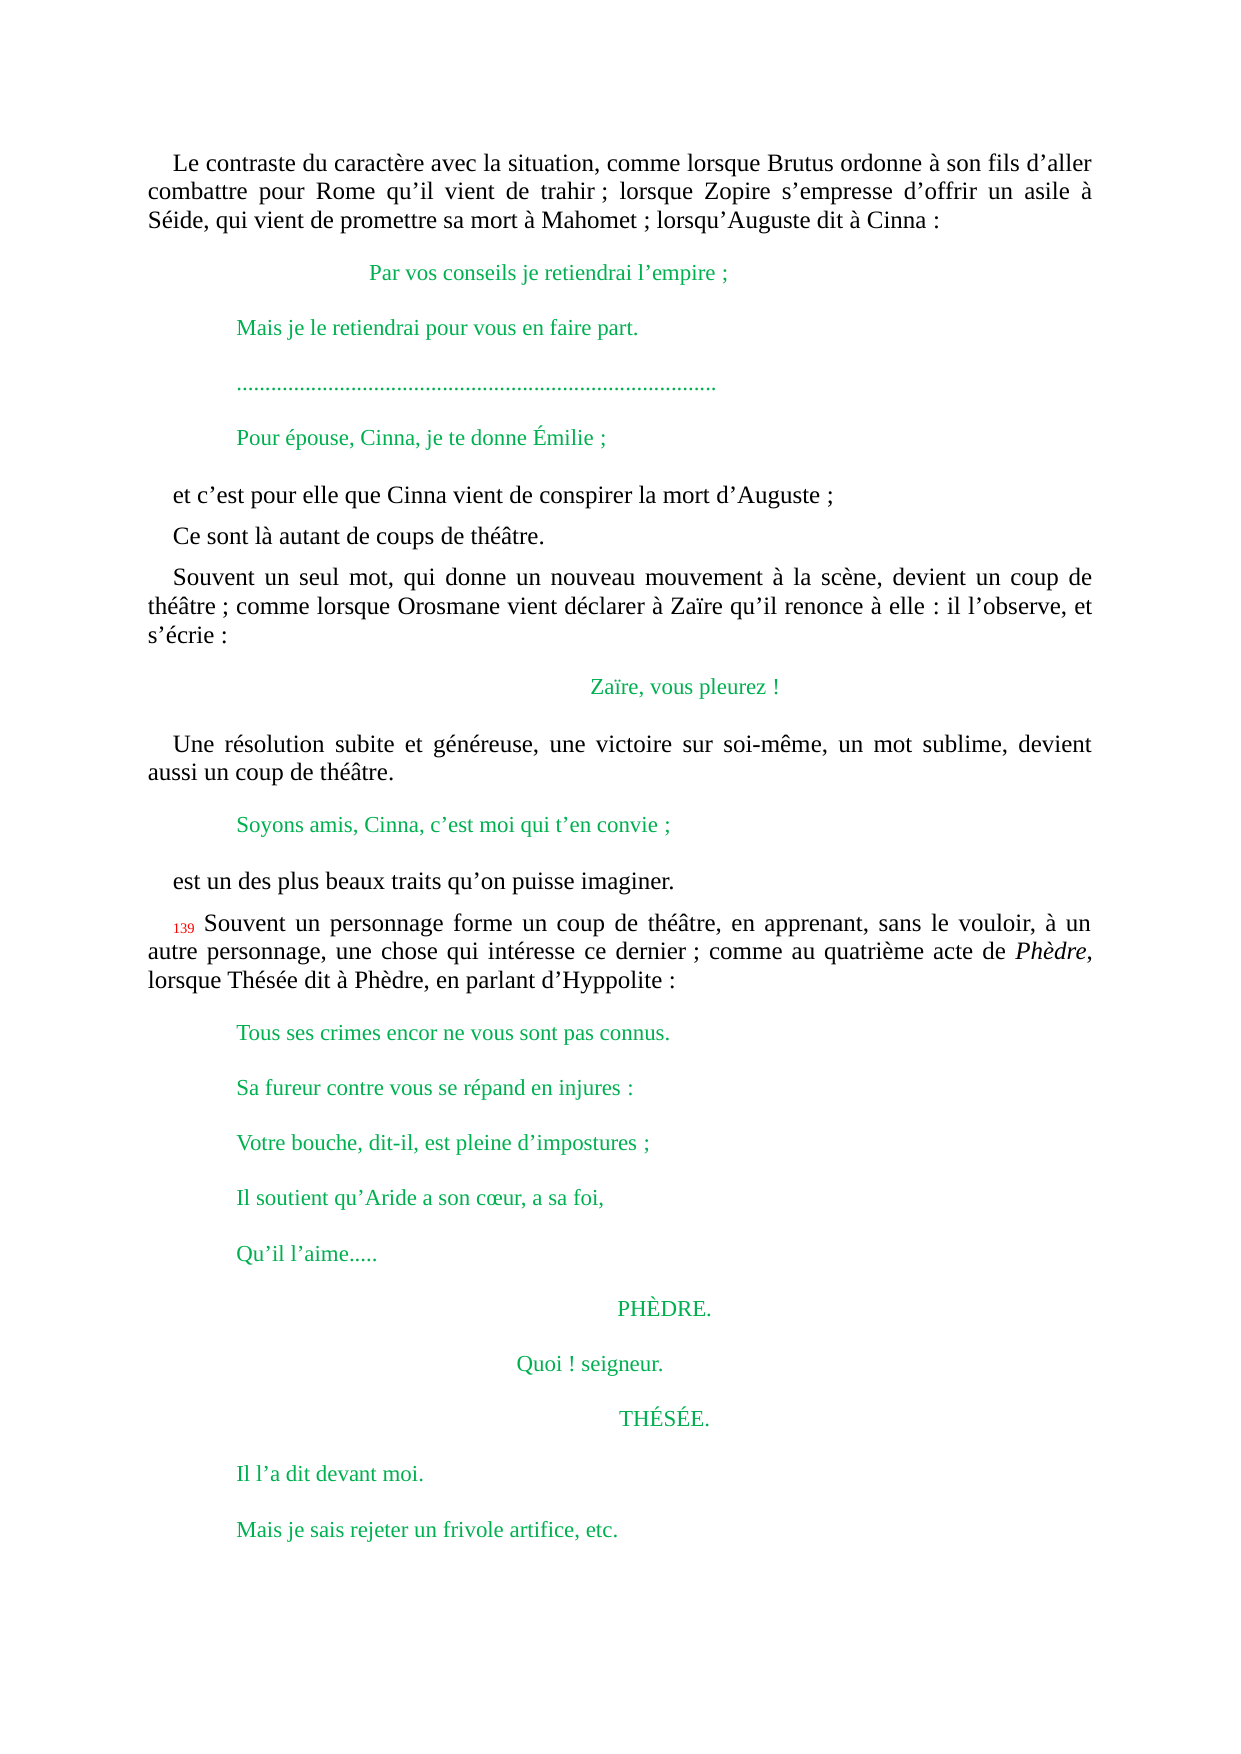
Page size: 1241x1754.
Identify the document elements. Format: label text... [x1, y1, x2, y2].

text Souvent un seul mot, qui donne un nouveau mouvement à la scène, devient un coup de théâtre ; comme lorsque Orosmane vient déclarer à Zaïre qu’il renonce à elle : il l’observe, et s’écrie : [148, 562, 1093, 648]
text 139 Souvent un personnage forme un coup de théâtre, en apprenant, sans le vouloir, à un autre personnage, une chose qui intéresse ce dernier ; comme au quatrième acte de Phèdre, lorsque Thésée dit à Phèdre, en parlant d’Hyppolite : [148, 908, 1093, 994]
text Une résolution subite et généreuse, une victoire sur soi-même, un mot sublime, devient aussi un coup de théâtre. [148, 729, 1093, 786]
text Mais je le retiendrai pour vous en faire part. [236, 314, 1093, 340]
text PHÈDRE. [236, 1295, 1093, 1321]
text Le contraste du caractère avec la situation, comme lorsque Brutus ordonne à son fils d’aller combattre pour Rome qu’il vient de trahir ; lorsque Zopire s’empresse d’offrir un asile à Séide, qui vient de promettre sa mort à Mahomet ; lorsqu’Auguste dit à Cinna : [148, 148, 1093, 234]
text Pour épouse, Cinna, je te donne Émilie ; [236, 424, 1093, 451]
text Il soutient qu’Aride a son cœur, a sa foi, [236, 1184, 1093, 1211]
text Votre bouche, dit-il, est pleine d’impostures ; [236, 1129, 1093, 1156]
text .................................................................................... [236, 369, 1093, 396]
text est un des plus beaux traits qu’on puisse imaginer. [148, 866, 1093, 895]
text Qu’il l’aime..... [236, 1240, 1093, 1266]
text Il l’a dit devant moi. [236, 1461, 1093, 1487]
text Ce sont là autant de coups de théâtre. [148, 521, 1093, 550]
text Sa fureur contre vous se répand en injures : [236, 1074, 1093, 1100]
text Soyons amis, Cinna, c’est moi qui t’en convie ; [236, 811, 1093, 837]
text et c’est pour elle que Cinna vient de conspirer la mort d’Auguste ; [148, 480, 1093, 508]
text Zaïre, vous pleurez ! [236, 673, 1093, 700]
text Quoi ! seigneur. [236, 1350, 1093, 1376]
text Mais je sais rejeter un frivole artifice, etc. [236, 1516, 1093, 1542]
text Par vos conseils je retiendrai l’empire ; [236, 259, 1093, 285]
text THÉSÉE. [236, 1405, 1093, 1432]
text Tous ses crimes encor ne vous sont pas connus. [236, 1019, 1093, 1045]
